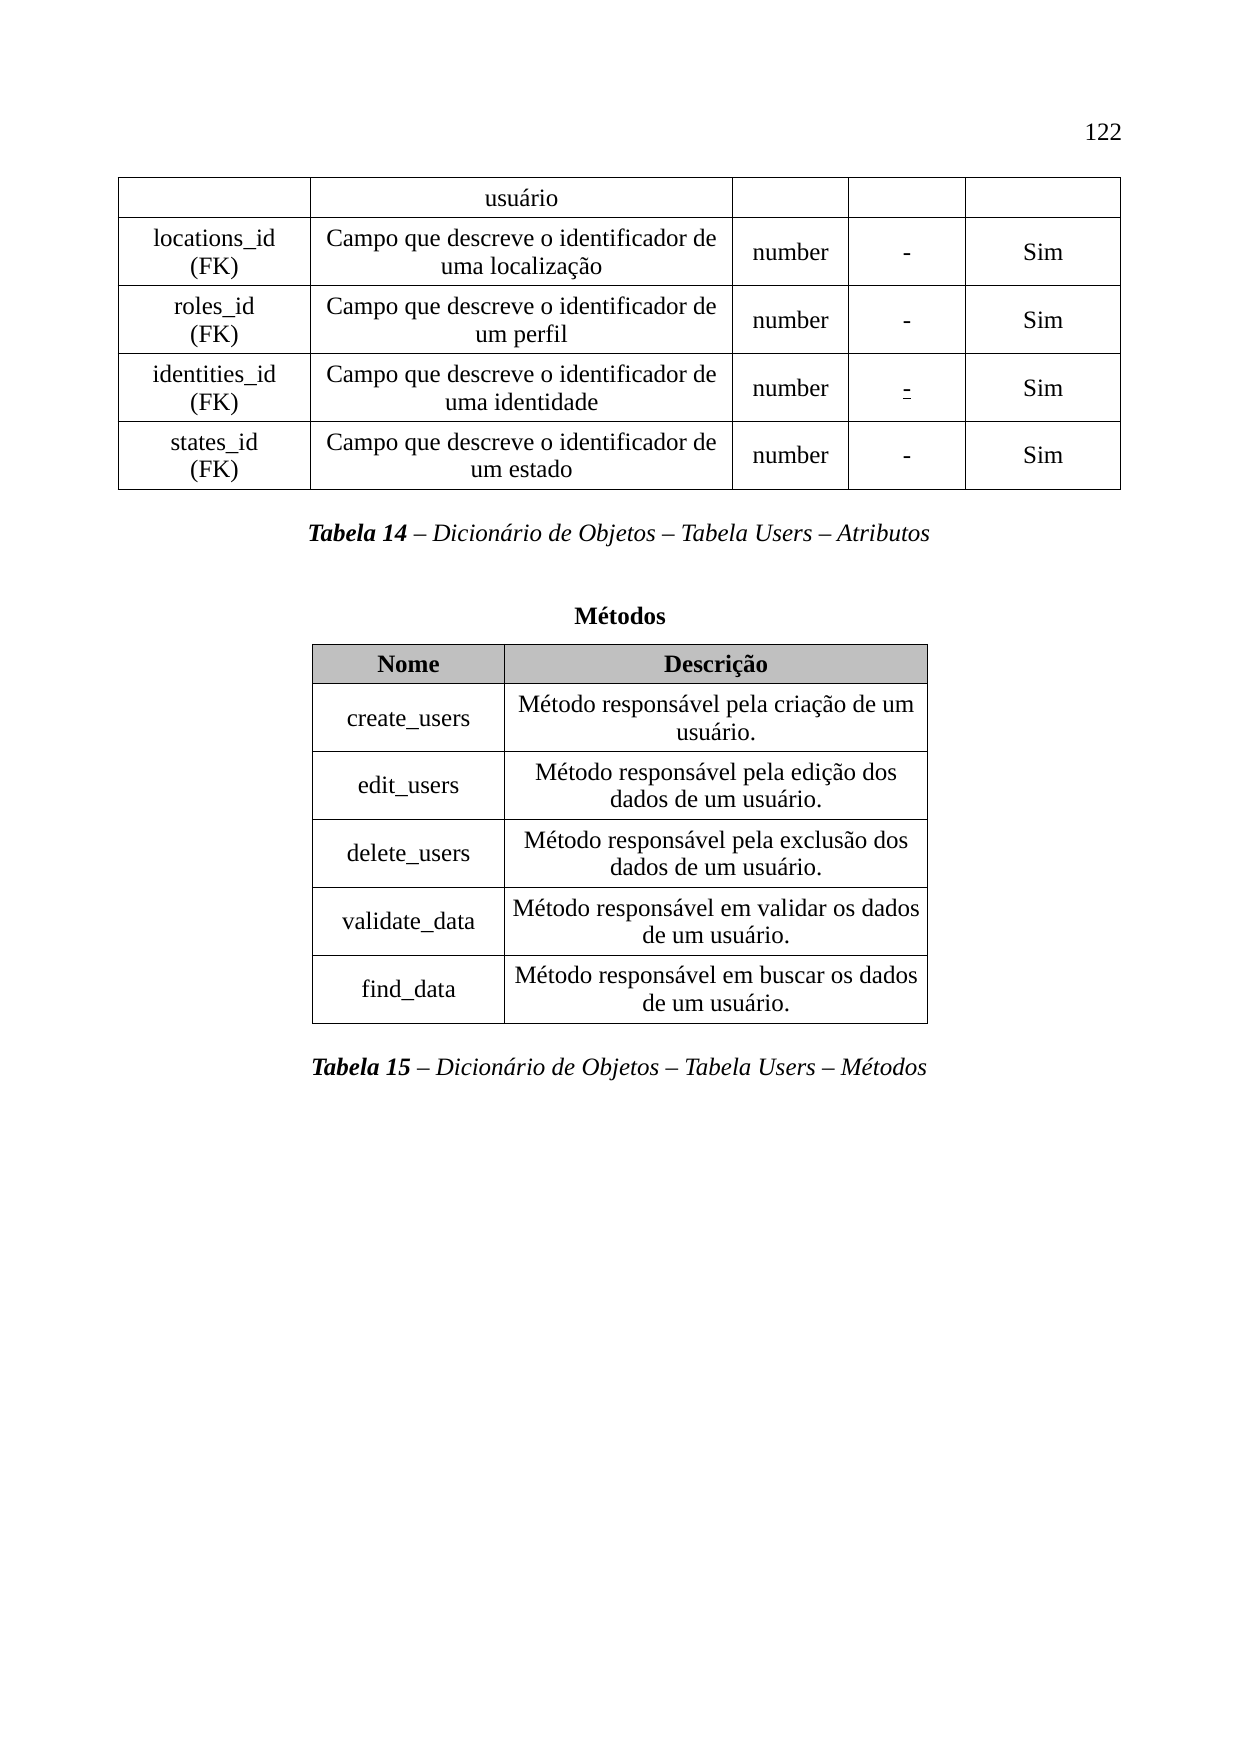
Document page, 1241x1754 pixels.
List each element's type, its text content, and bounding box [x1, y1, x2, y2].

table_cell Método responsável em validar os dados de um usuário. [505, 888, 927, 955]
table_cell number [733, 354, 848, 421]
table_cell identities_id (FK) [119, 354, 310, 421]
table_cell [733, 178, 848, 217]
table_cell Método responsável em buscar os dados de um usuário. [505, 956, 927, 1023]
table_cell Sim [966, 422, 1120, 489]
table_cell - [849, 178, 965, 217]
table_cell locations_id (FK) [119, 218, 310, 285]
table_cell [966, 178, 1120, 217]
table_cell Sim [966, 218, 1120, 285]
text Tabela 15 – Dicionário de Objetos – Tabela Users – Métodos [118, 1053, 1122, 1081]
table_cell Método responsável pela exclusão dos dados de um usuário. [505, 820, 927, 887]
table_cell find_data [313, 956, 504, 1023]
table_cell Sim [966, 354, 1120, 421]
table_cell - [849, 354, 965, 421]
table_cell Método responsável pela criação de um usuário. [505, 684, 927, 751]
table_cell - [849, 286, 965, 353]
text Tabela 14 – Dicionário de Objetos – Tabela Users – Atributos [118, 519, 1122, 547]
table_cell states_id (FK) [119, 422, 310, 489]
table_cell [119, 178, 310, 217]
table_cell Método responsável pela edição dos dados de um usuário. [505, 752, 927, 819]
table_cell delete_users [313, 820, 504, 887]
table_cell Campo que descreve o identificador de uma localização [311, 218, 732, 285]
table_cell validate_data [313, 888, 504, 955]
table_cell Campo que descreve o identificador de um estado [311, 422, 732, 489]
text Métodos [118, 602, 1122, 630]
table_cell number [733, 286, 848, 353]
table_cell create_users [313, 684, 504, 751]
table_cell - [849, 422, 965, 489]
table_cell roles_id (FK) [119, 286, 310, 353]
table_cell number [733, 218, 848, 285]
table_header Descrição [505, 645, 927, 683]
table_cell usuário [311, 178, 732, 217]
table_cell Campo que descreve o identificador de uma identidade [311, 354, 732, 421]
table_cell edit_users [313, 752, 504, 819]
table_cell Campo que descreve o identificador de um perfil [311, 286, 732, 353]
table_cell number [733, 422, 848, 489]
table_cell Sim [966, 286, 1120, 353]
table_cell - [849, 218, 965, 285]
table_header Nome [313, 645, 504, 683]
